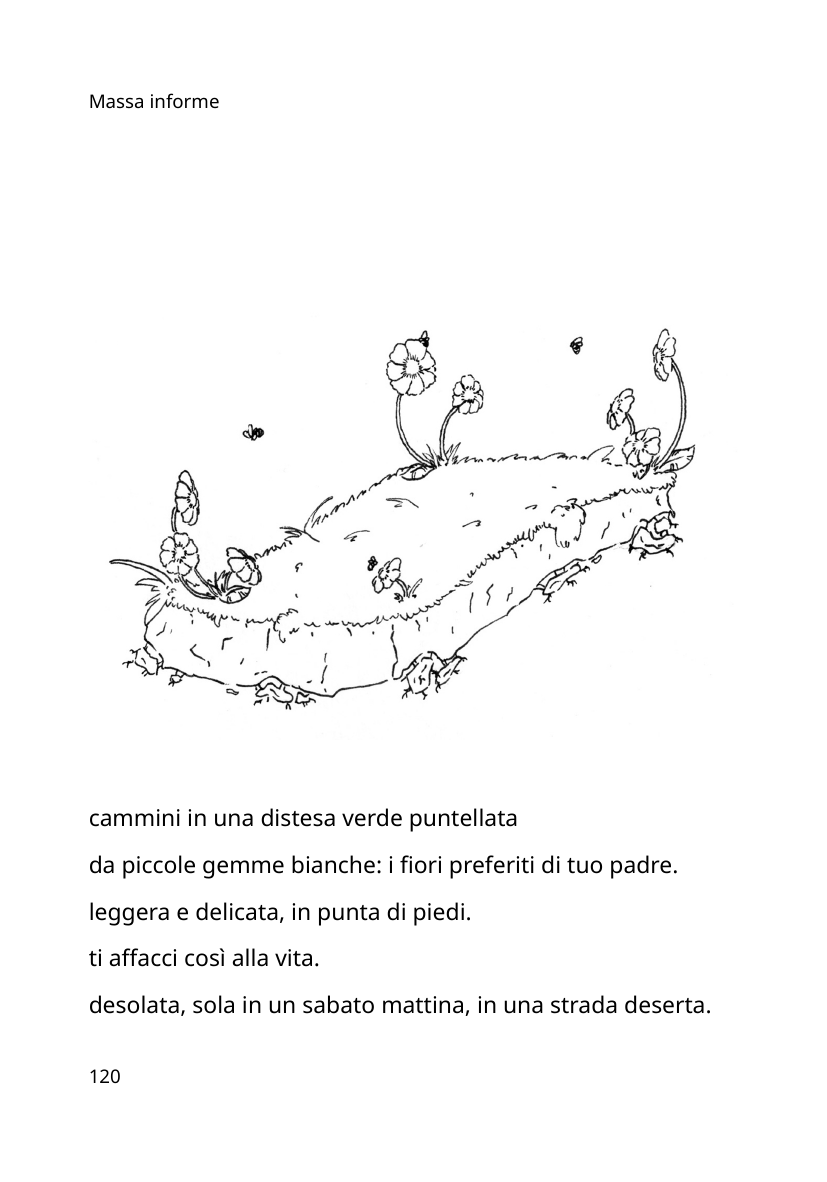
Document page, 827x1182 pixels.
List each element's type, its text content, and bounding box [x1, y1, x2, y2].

text ti affacci così alla vita. [88, 942, 738, 973]
text leggera e delicata, in punta di piedi. [88, 895, 738, 927]
picture [88, 301, 739, 740]
text da piccole gemme bianche: i fiori preferiti di tuo padre. [88, 848, 738, 880]
text cammini in una distesa verde puntellata [88, 802, 738, 833]
text desolata, sola in un sabato mattina, in una strada deserta. [88, 989, 738, 1020]
